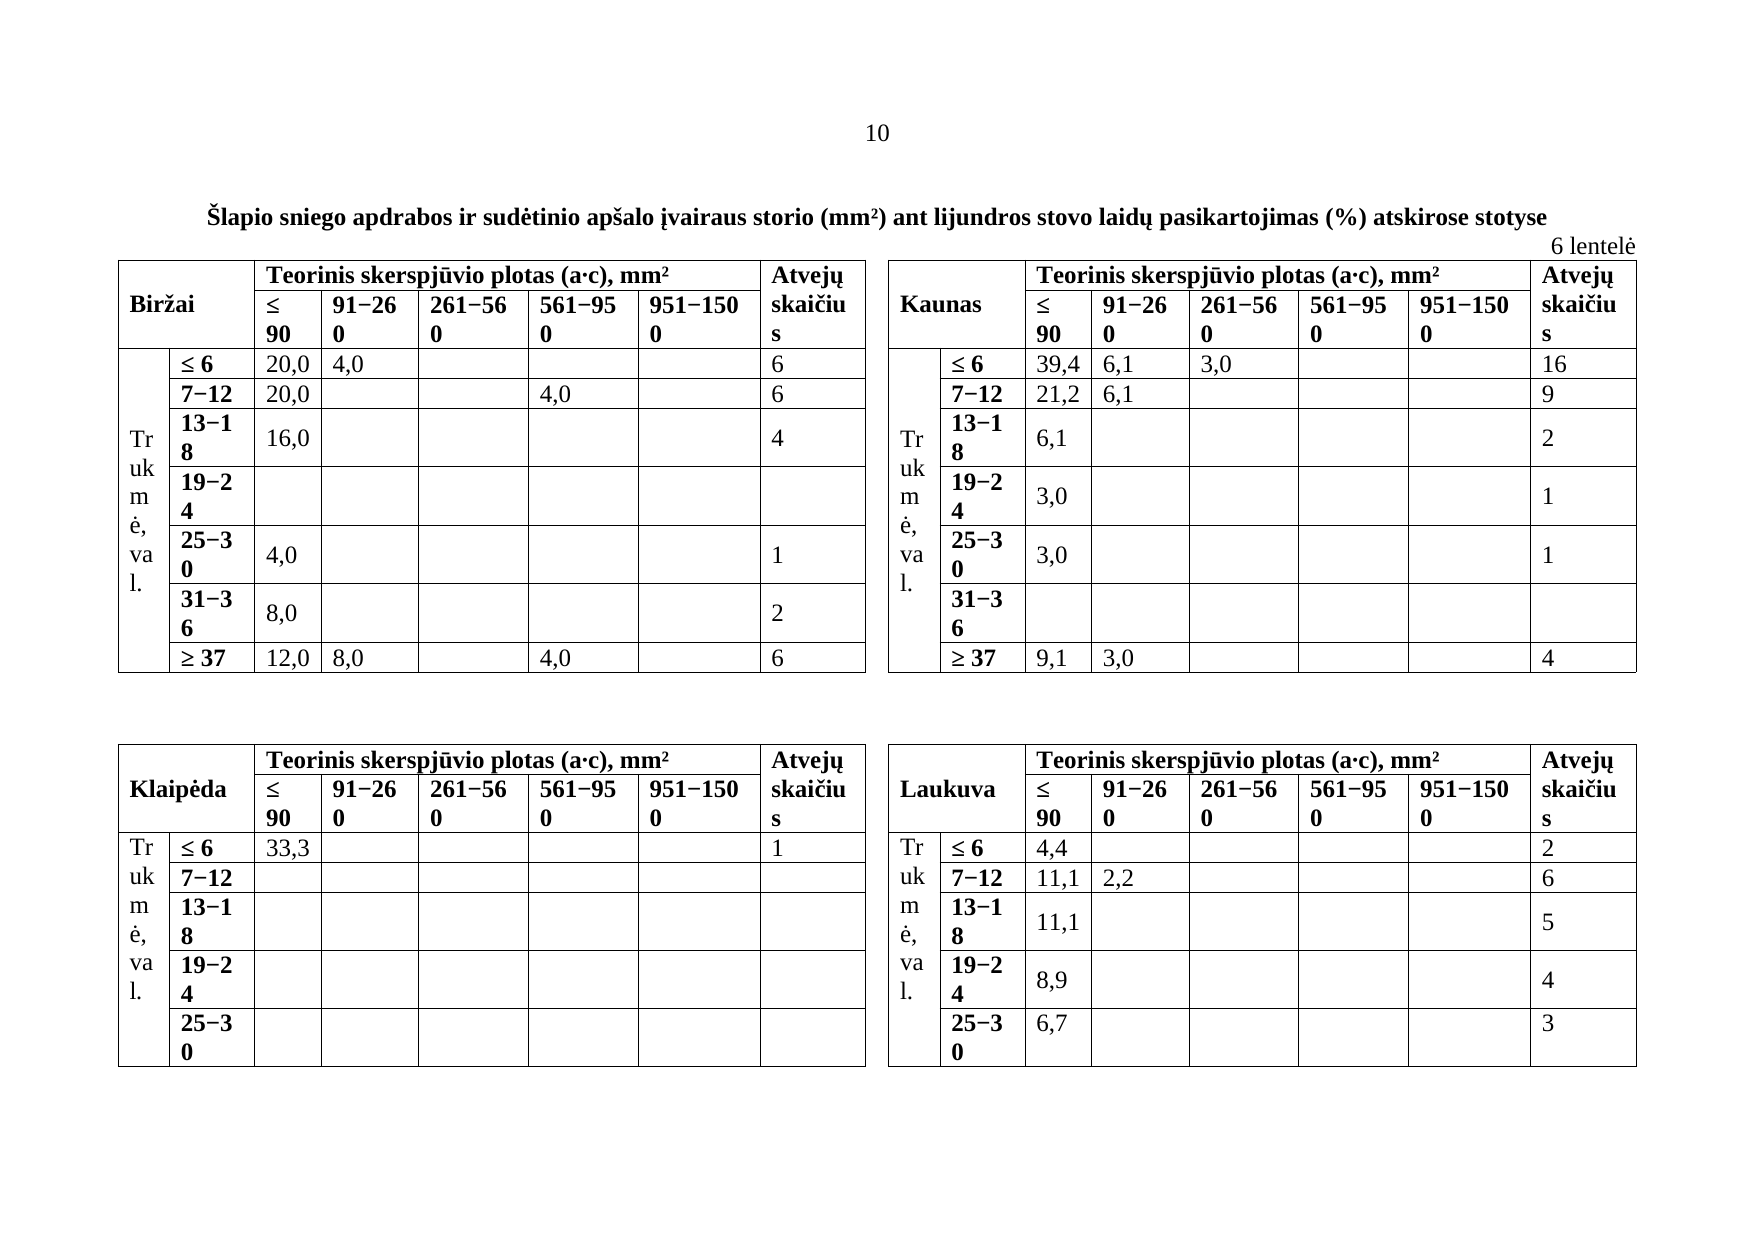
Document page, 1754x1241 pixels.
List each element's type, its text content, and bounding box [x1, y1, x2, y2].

text Šlapio sniego apdrabos ir sudėtinio apšalo įvairaus storio (mm²) ant lijundros stovo laidų pasikartojimas (%) atskirose stotyse [118, 202, 1636, 231]
text 6 lentelė [118, 231, 1636, 259]
